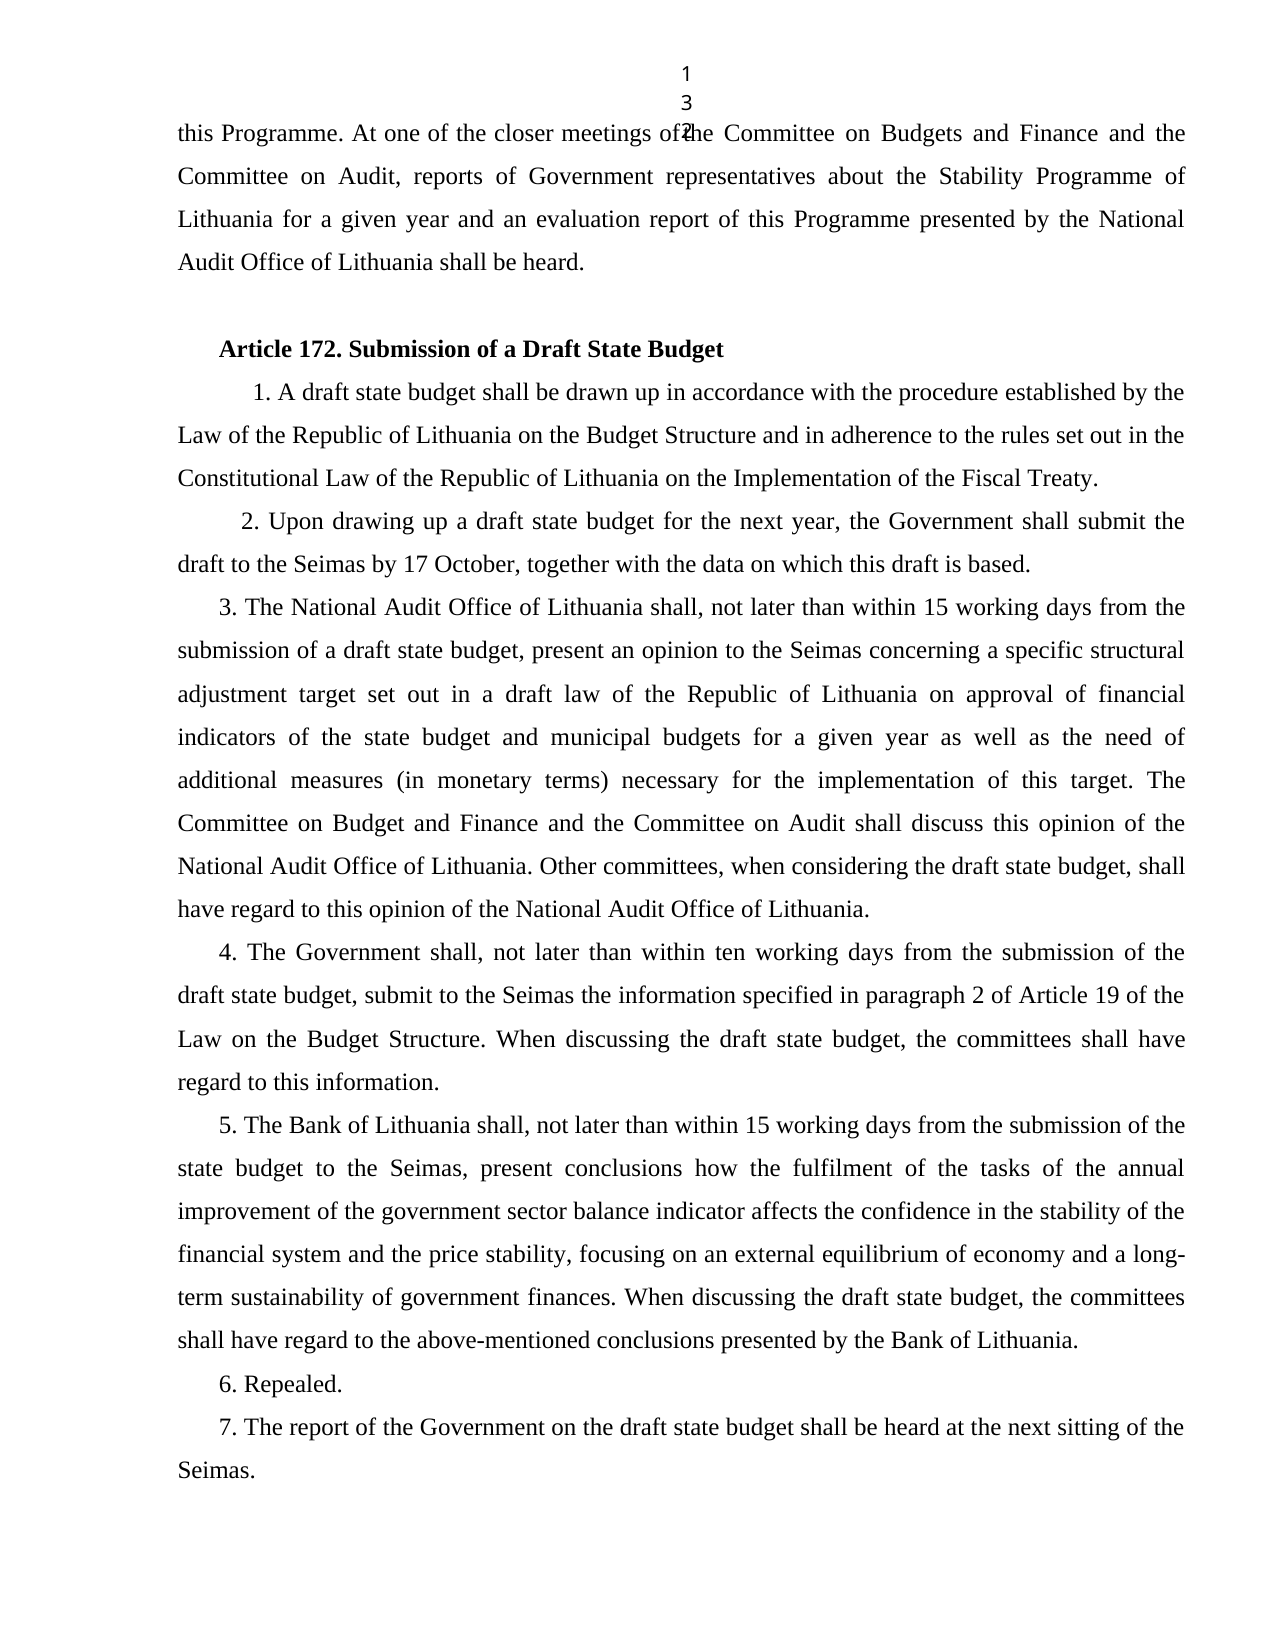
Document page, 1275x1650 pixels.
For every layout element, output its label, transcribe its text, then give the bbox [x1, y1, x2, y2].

text 5. The Bank of Lithuania shall, not later than within 15 working days from the submission of the state budget to the Seimas, present conclusions how the fulfilment of the tasks of the annual improvement of the government sector balance indicator affects the confidence in the stability of the financial system and the price stability, focusing on an external equilibrium of economy and a long-term sustainability of government finances. When discussing the draft state budget, the committees shall have regard to the above-mentioned conclusions presented by the Bank of Lithuania. [177, 1110, 1186, 1354]
text 7. The report of the Government on the draft state budget shall be heard at the next sitting of the Seimas. [177, 1412, 1186, 1484]
text 3. The National Audit Office of Lithuania shall, not later than within 15 working days from the submission of a draft state budget, present an opinion to the Seimas concerning a specific structural adjustment target set out in a draft law of the Republic of Lithuania on approval of financial indicators of the state budget and municipal budgets for a given year as well as the need of additional measures (in monetary terms) necessary for the implementation of this target. The Committee on Budget and Finance and the Committee on Audit shall discuss this opinion of the National Audit Office of Lithuania. Other committees, when considering the draft state budget, shall have regard to this opinion of the National Audit Office of Lithuania. [177, 592, 1186, 923]
text 4. The Government shall, not later than within ten working days from the submission of the draft state budget, submit to the Seimas the information specified in paragraph 2 of Article 19 of the Law on the Budget Structure. When discussing the draft state budget, the committees shall have regard to this information. [177, 937, 1186, 1096]
text this Programme. At one of the closer meetings of the Committee on Budgets and Finance and the Committee on Audit, reports of Government representatives about the Stability Programme of Lithuania for a given year and an evaluation report of this Programme presented by the National Audit Office of Lithuania shall be heard. [177, 118, 1186, 276]
text 2. Upon drawing up a draft state budget for the next year, the Government shall submit the draft to the Seimas by 17 October, together with the data on which this draft is based. [177, 506, 1186, 578]
text Article 172. Submission of a Draft State Budget [177, 334, 1186, 362]
text 6. Repealed. [177, 1369, 1186, 1397]
text 1. A draft state budget shall be drawn up in accordance with the procedure established by the Law of the Republic of Lithuania on the Budget Structure and in adherence to the rules set out in the Constitutional Law of the Republic of Lithuania on the Implementation of the Fiscal Treaty. [177, 377, 1186, 492]
